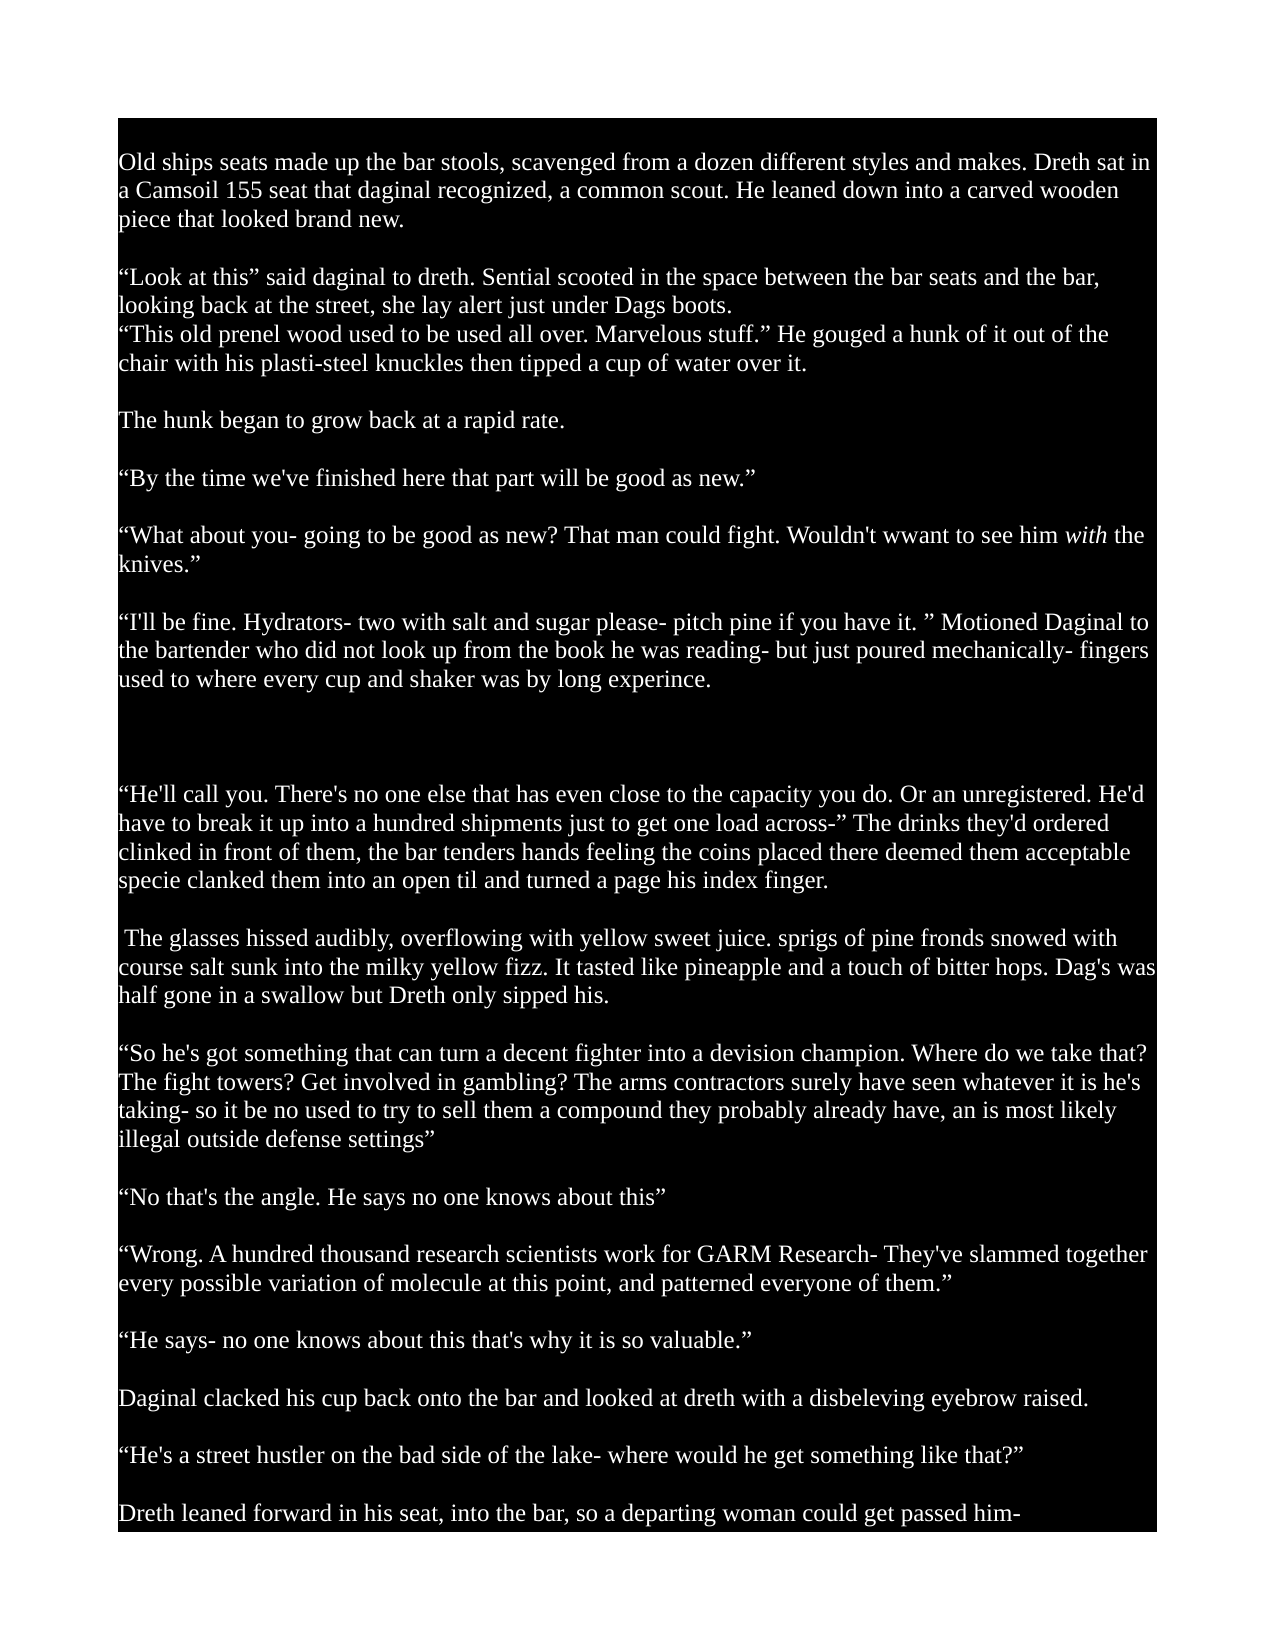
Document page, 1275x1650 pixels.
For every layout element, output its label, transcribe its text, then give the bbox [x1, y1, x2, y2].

text Dreth leaned forward in his seat, into the bar, so a departing woman could get passed him- [118, 1498, 1157, 1527]
text “What about you- going to be good as new? That man could fight. Wouldn't wwant to see him with the knives.” [118, 521, 1157, 578]
text “I'll be fine. Hydrators- two with salt and sugar please- pitch pine if you have it. ” Motioned Daginal to the bartender who did not look up from the book he was reading- but just poured mechanically- fingers used to where every cup and shaker was by long experince. [118, 607, 1157, 722]
text “This old prenel wood used to be used all over. Marvelous stuff.” He gouged a hunk of it out of the chair with his plasti-steel knuckles then tipped a cup of water over it. The hunk began to grow back at a rapid rate. “By the time we've finished here that part will be good as new.” [118, 319, 1157, 492]
text “So he's got something that can turn a decent fighter into a devision champion. Where do we take that? The fight towers? Get involved in gambling? The arms contractors surely have seen whatever it is he's taking- so it be no used to try to sell them a compound they probably already have, an is most likely illegal outside defense settings” [118, 1038, 1157, 1153]
text Old ships seats made up the bar stools, scavenged from a dozen different styles and makes. Dreth sat in a Camsoil 155 seat that daginal recognized, a common scout. He leaned down into a carved wooden piece that looked brand new. “Look at this” said daginal to dreth. Sential scooted in the space between the bar seats and the bar, looking back at the street, she lay alert just under Dags boots. [118, 147, 1157, 319]
text “No that's the angle. He says no one knows about this” “Wrong. A hundred thousand research scientists work for GARM Research- They've slammed together every possible variation of molecule at this point, and patterned everyone of them.” “He says- no one knows about this that's why it is so valuable.” [118, 1182, 1157, 1354]
text Daginal clacked his cup back onto the bar and looked at dreth with a disbeleving eyebrow raised. “He's a street hustler on the bad side of the lake- where would he get something like that?” [118, 1383, 1157, 1469]
text “He'll call you. There's no one else that has even close to the capacity you do. Or an unregistered. He'd have to break it up into a hundred shipments just to get one load across-” The drinks they'd ordered clinked in front of them, the bar tenders hands feeling the coins placed there deemed them acceptable specie clanked them into an open til and turned a page his index finger. The glasses hissed audibly, overflowing with yellow sweet juice. sprigs of pine fronds snowed with course salt sunk into the milky yellow fizz. It tasted like pineapple and a touch of bitter hops. Dag's was half gone in a swallow but Dreth only sipped his. [118, 751, 1157, 1009]
